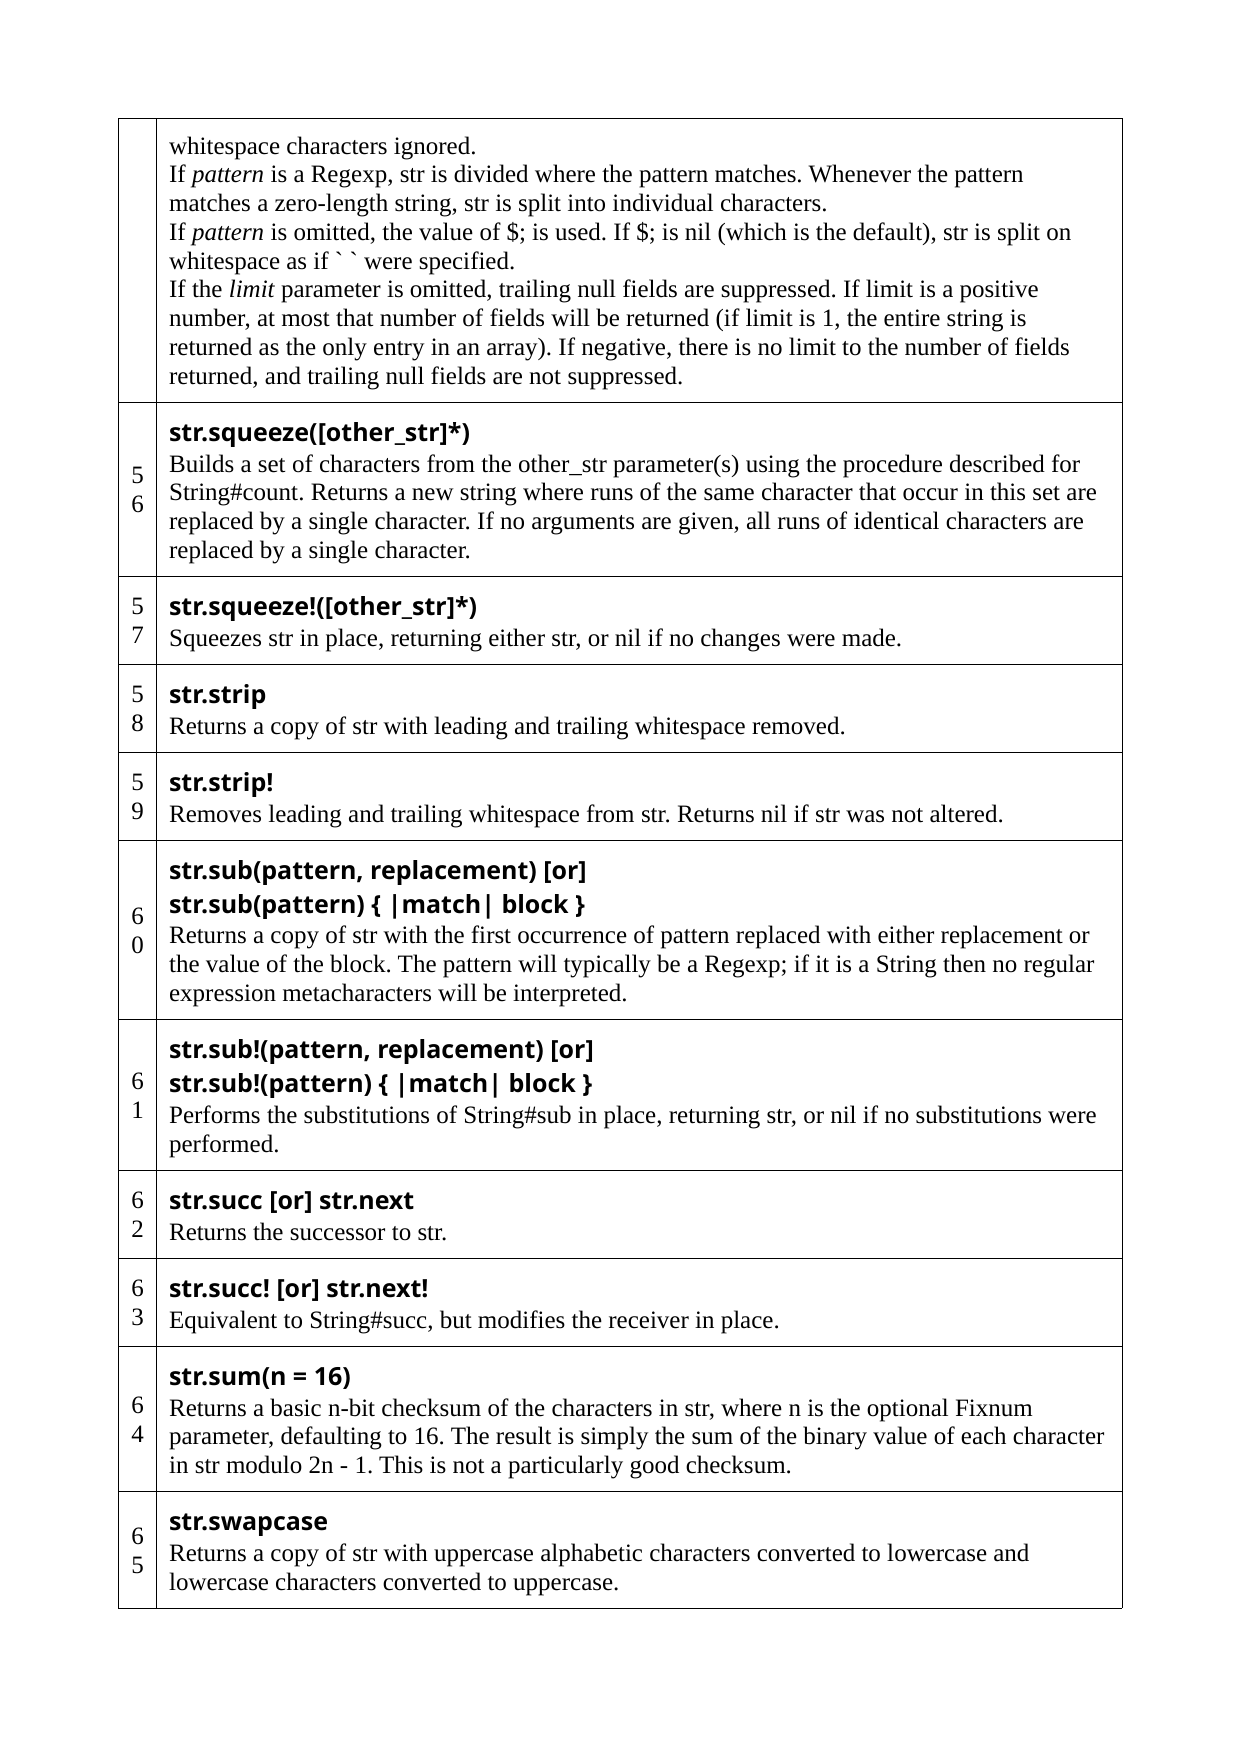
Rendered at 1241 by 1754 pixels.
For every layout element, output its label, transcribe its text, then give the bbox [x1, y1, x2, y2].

table_cell str.succ! [or] str.next! Equivalent to String#succ, but modifies the receiver in place. [157, 1259, 1122, 1346]
table_cell str.swapcase Returns a copy of str with uppercase alphabetic characters converted to lowercase and lowercase characters converted to uppercase. [157, 1492, 1122, 1608]
table_cell str.sub(pattern, replacement) [or] str.sub(pattern) { |match| block } Returns a copy of str with the first occurrence of pattern replaced with either replacement or the value of the block. The pattern will typically be a Regexp; if it is a String then no regular expression metacharacters will be interpreted. [157, 841, 1122, 1019]
table_cell 56 [119, 403, 156, 576]
table_cell str.strip Returns a copy of str with leading and trailing whitespace removed. [157, 665, 1122, 752]
table_cell 63 [119, 1259, 156, 1346]
table_cell [119, 119, 156, 402]
table_cell str.strip! Removes leading and trailing whitespace from str. Returns nil if str was not altered. [157, 753, 1122, 840]
table_cell 64 [119, 1347, 156, 1491]
table_cell whitespace characters ignored. If pattern is a Regexp, str is divided where the pattern matches. Whenever the pattern matches a zero-length string, str is split into individual characters. If pattern is omitted, the value of $; is used. If $; is nil (which is the default), str is split on whitespace as if ` ` were specified. If the limit parameter is omitted, trailing null fields are suppressed. If limit is a positive number, at most that number of fields will be returned (if limit is 1, the entire string is returned as the only entry in an array). If negative, there is no limit to the number of fields returned, and trailing null fields are not suppressed. [157, 119, 1122, 402]
table_cell str.sum(n = 16) Returns a basic n-bit checksum of the characters in str, where n is the optional Fixnum parameter, defaulting to 16. The result is simply the sum of the binary value of each character in str modulo 2n - 1. This is not a particularly good checksum. [157, 1347, 1122, 1491]
table_cell 61 [119, 1020, 156, 1170]
table_cell 58 [119, 665, 156, 752]
table_cell str.sub!(pattern, replacement) [or] str.sub!(pattern) { |match| block } Performs the substitutions of String#sub in place, returning str, or nil if no substitutions were performed. [157, 1020, 1122, 1170]
table_cell 65 [119, 1492, 156, 1608]
table_cell 60 [119, 841, 156, 1019]
table_cell str.squeeze([other_str]*) Builds a set of characters from the other_str parameter(s) using the procedure described for String#count. Returns a new string where runs of the same character that occur in this set are replaced by a single character. If no arguments are given, all runs of identical characters are replaced by a single character. [157, 403, 1122, 576]
table_cell str.succ [or] str.next Returns the successor to str. [157, 1171, 1122, 1258]
table_cell str.squeeze!([other_str]*) Squeezes str in place, returning either str, or nil if no changes were made. [157, 577, 1122, 664]
table_cell 59 [119, 753, 156, 840]
table_cell 62 [119, 1171, 156, 1258]
table_cell 57 [119, 577, 156, 664]
